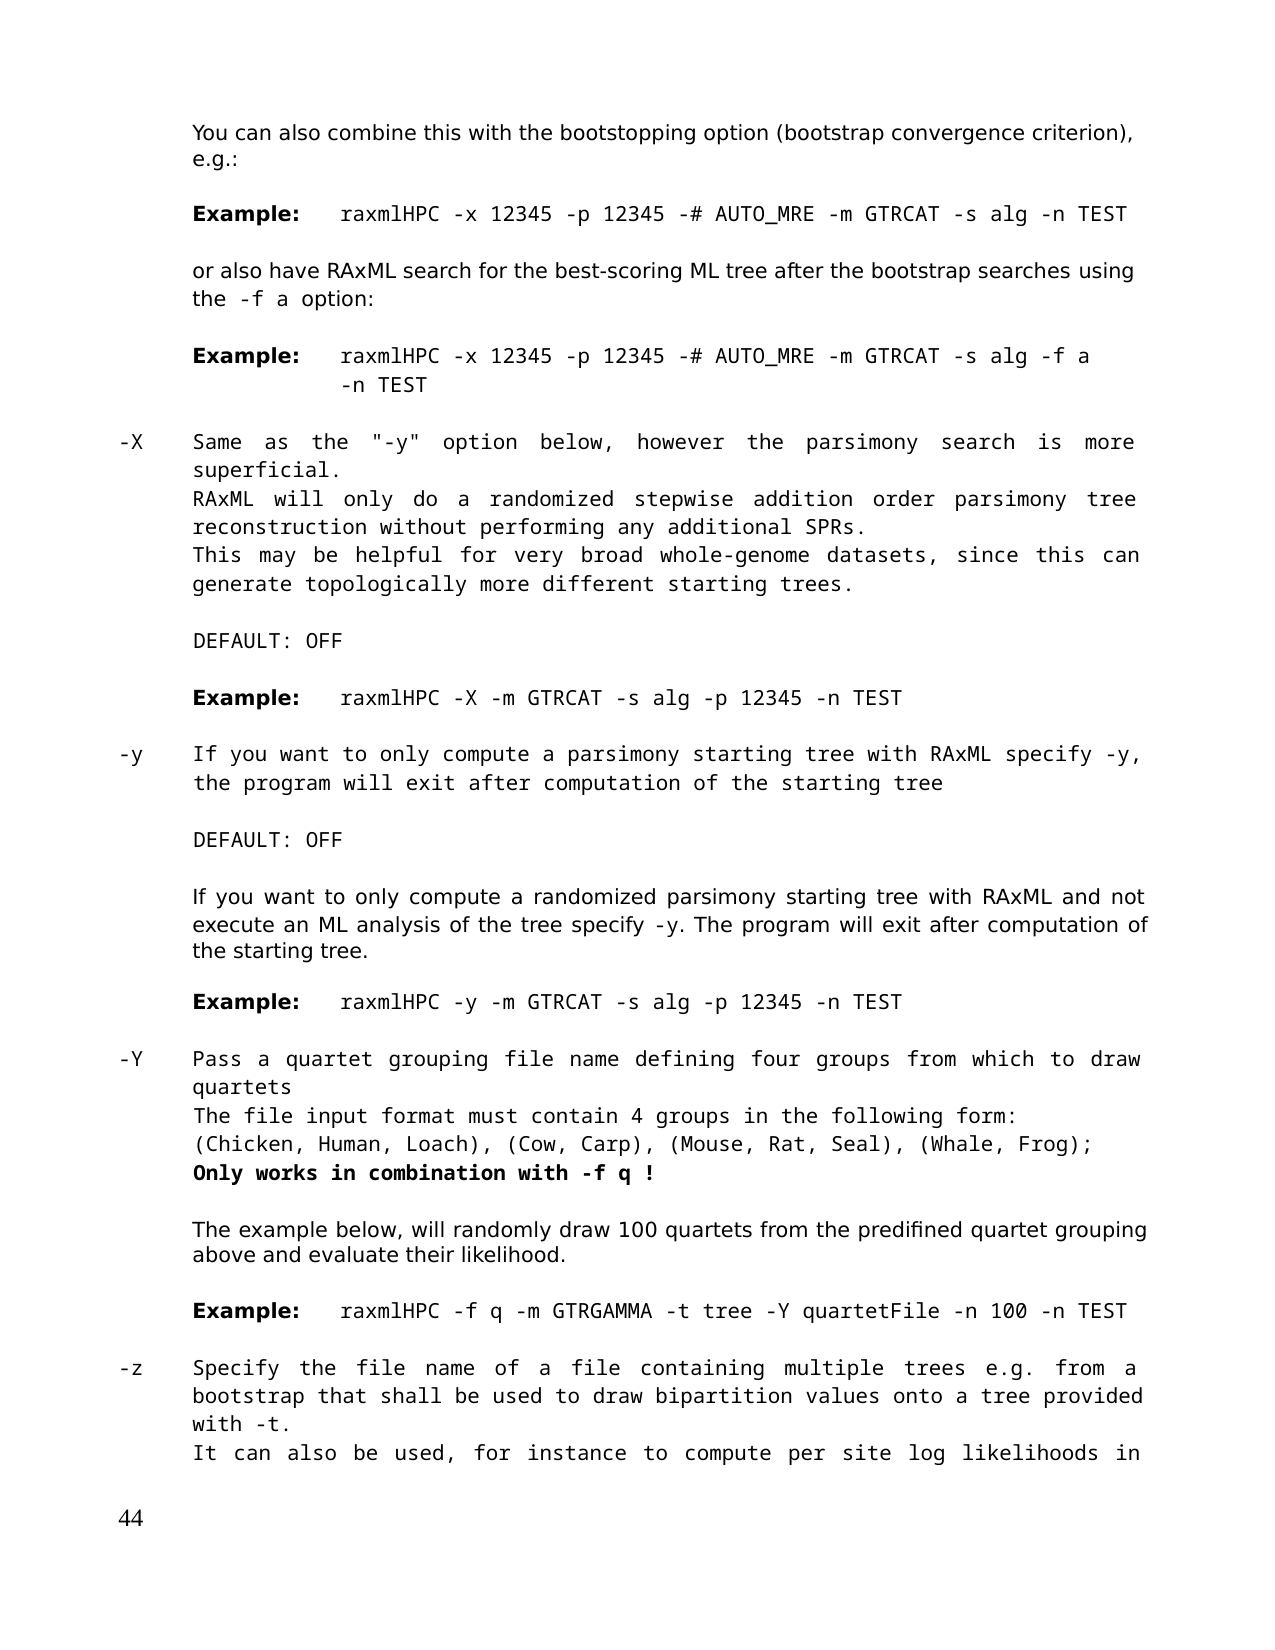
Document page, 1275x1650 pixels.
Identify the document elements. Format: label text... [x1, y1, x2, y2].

text -Y Pass a quartet grouping file name defining four groups from which to draw quartets [118, 1044, 1157, 1101]
text Only works in combination with -f q ! [118, 1158, 1157, 1186]
text The example below, will randomly draw 100 quartets from the predifined quartet grouping above and evaluate their likelihood. [118, 1215, 1157, 1267]
text -X Same as the "-y" option below, however the parsimony search is more superficial. [118, 427, 1157, 484]
text Example: raxmlHPC -x 12345 -p 12345 -# AUTO_MRE -m GTRCAT -s alg -f a [118, 341, 1157, 370]
text If you want to only compute a randomized parsimony starting tree with RAxML and not execute an ML analysis of the tree specify -y. The program will exit after computation of the starting tree. [118, 882, 1157, 963]
text Example: raxmlHPC -x 12345 -p 12345 -# AUTO_MRE -m GTRCAT -s alg -n TEST [118, 199, 1157, 228]
text -n TEST [118, 370, 1157, 398]
text -y If you want to only compute a parsimony starting tree with RAxML specify -y, [118, 739, 1157, 768]
text or also have RAxML search for the best-scoring ML tree after the bootstrap searches using the -f a option: [118, 256, 1157, 313]
text the program will exit after computation of the starting tree [118, 768, 1157, 796]
text DEFAULT: OFF [118, 825, 1157, 853]
text Example: raxmlHPC -f q -m GTRGAMMA -t tree -Y quartetFile -n 100 -n TEST [118, 1296, 1157, 1324]
text The file input format must contain 4 groups in the following form: [118, 1101, 1157, 1129]
text It can also be used, for instance to compute per site log likelihoods in [118, 1438, 1157, 1466]
text Example: raxmlHPC -y -m GTRCAT -s alg -p 12345 -n TEST [118, 987, 1157, 1016]
text -z Specify the file name of a file containing multiple trees e.g. from a bootstrap that shall be used to draw bipartition values onto a tree provided with -t. [118, 1353, 1157, 1438]
text DEFAULT: OFF [118, 626, 1157, 654]
text RAxML will only do a randomized stepwise addition order parsimony tree reconstruction without performing any additional SPRs. [118, 484, 1157, 541]
text Example: raxmlHPC -X -m GTRCAT -s alg -p 12345 -n TEST [118, 683, 1157, 711]
text You can also combine this with the bootstopping option (bootstrap convergence criterion), e.g.: [118, 118, 1157, 171]
text (Chicken, Human, Loach), (Cow, Carp), (Mouse, Rat, Seal), (Whale, Frog); [118, 1129, 1157, 1158]
text This may be helpful for very broad whole-genome datasets, since this can generate topologically more different starting trees. [118, 541, 1157, 597]
